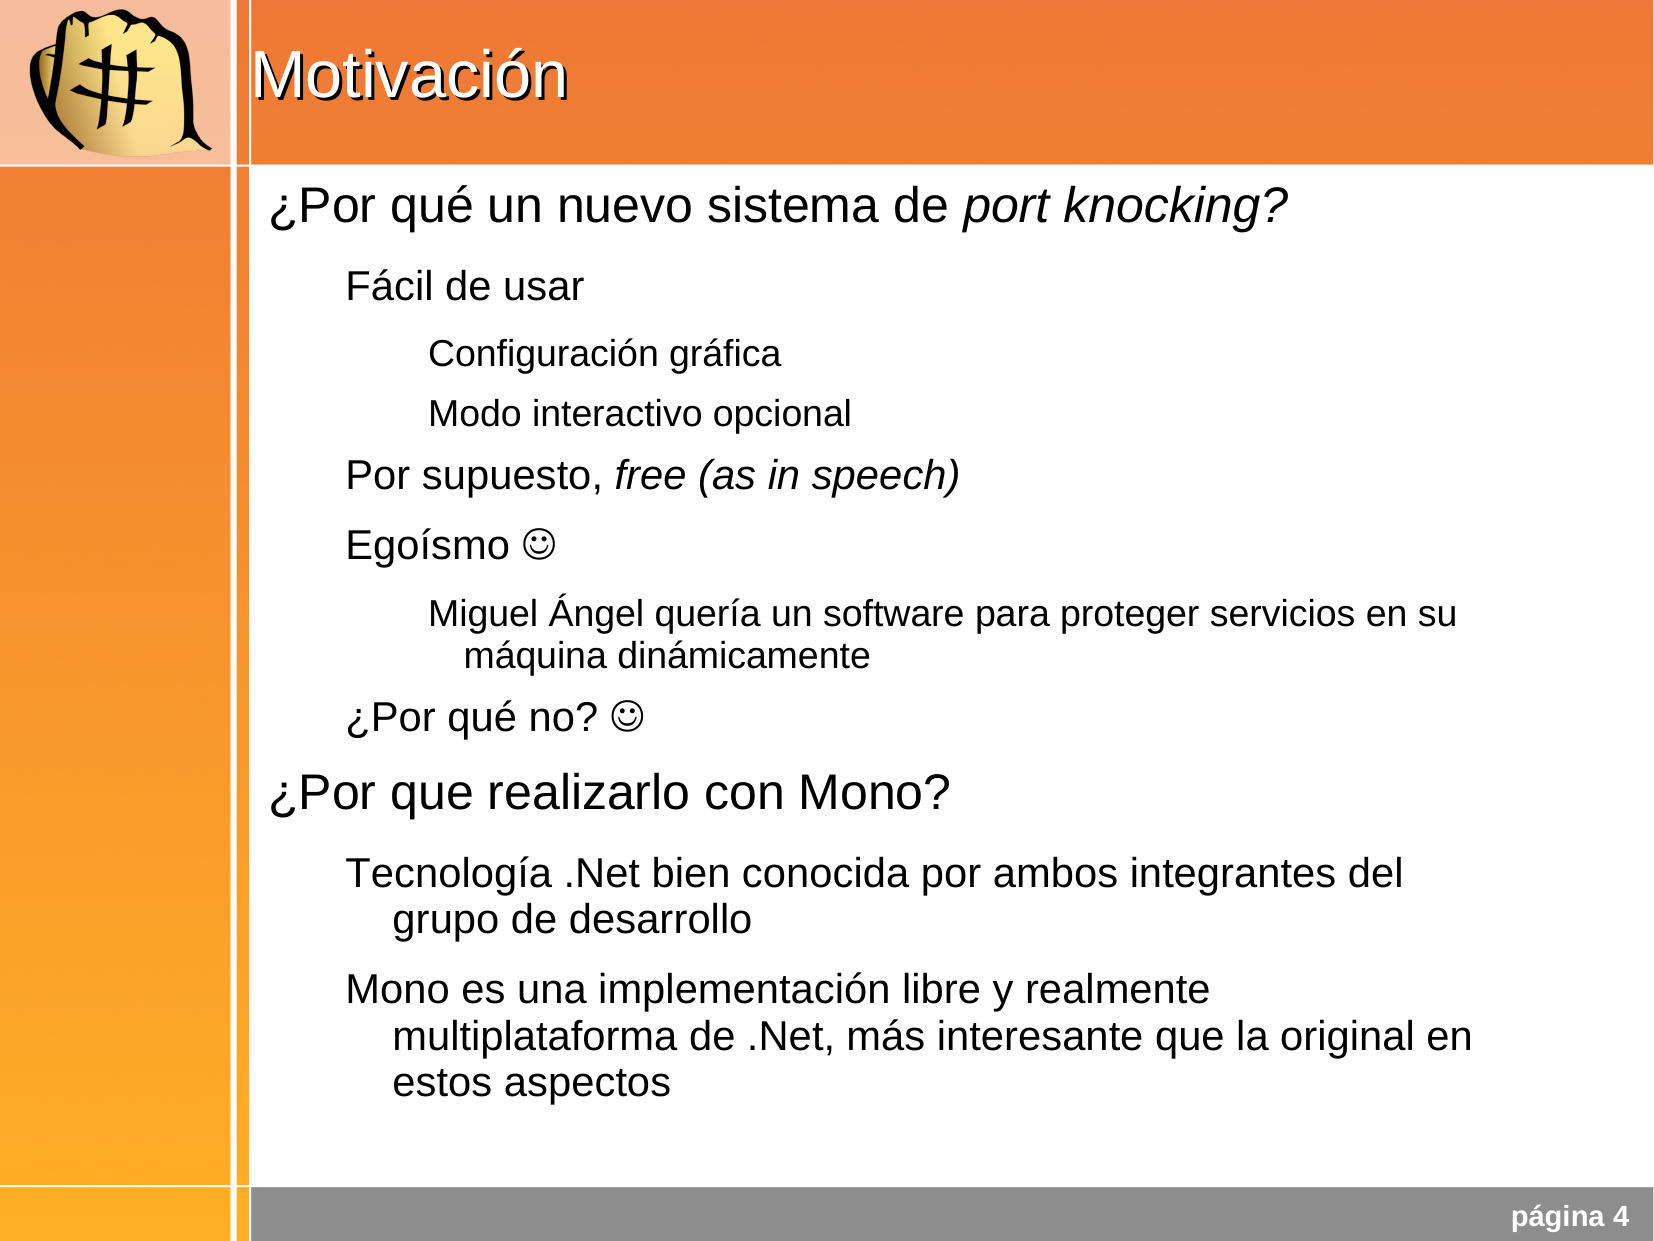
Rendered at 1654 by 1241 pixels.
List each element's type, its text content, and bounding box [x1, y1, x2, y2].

picture [0, 0, 1654, 1241]
title Motivación [250, 11, 1477, 137]
list ¿Por qué un nuevo sistema de port knocking? Fácil de usar Configuración gráfica Modo interactivo opcional Por supuesto, free (as in speech) Egoísmo  Miguel Ángel quería un software para proteger servicios en su máquina dinámicamente ¿Por qué no?  ¿Por que realizarlo con Mono? Tecnología .Net bien conocida por ambos integrantes del grupo de desarrollo Mono es una implementación libre y realmente multiplataforma de .Net, más interesante que la original en estos aspectos [250, 177, 1477, 1106]
